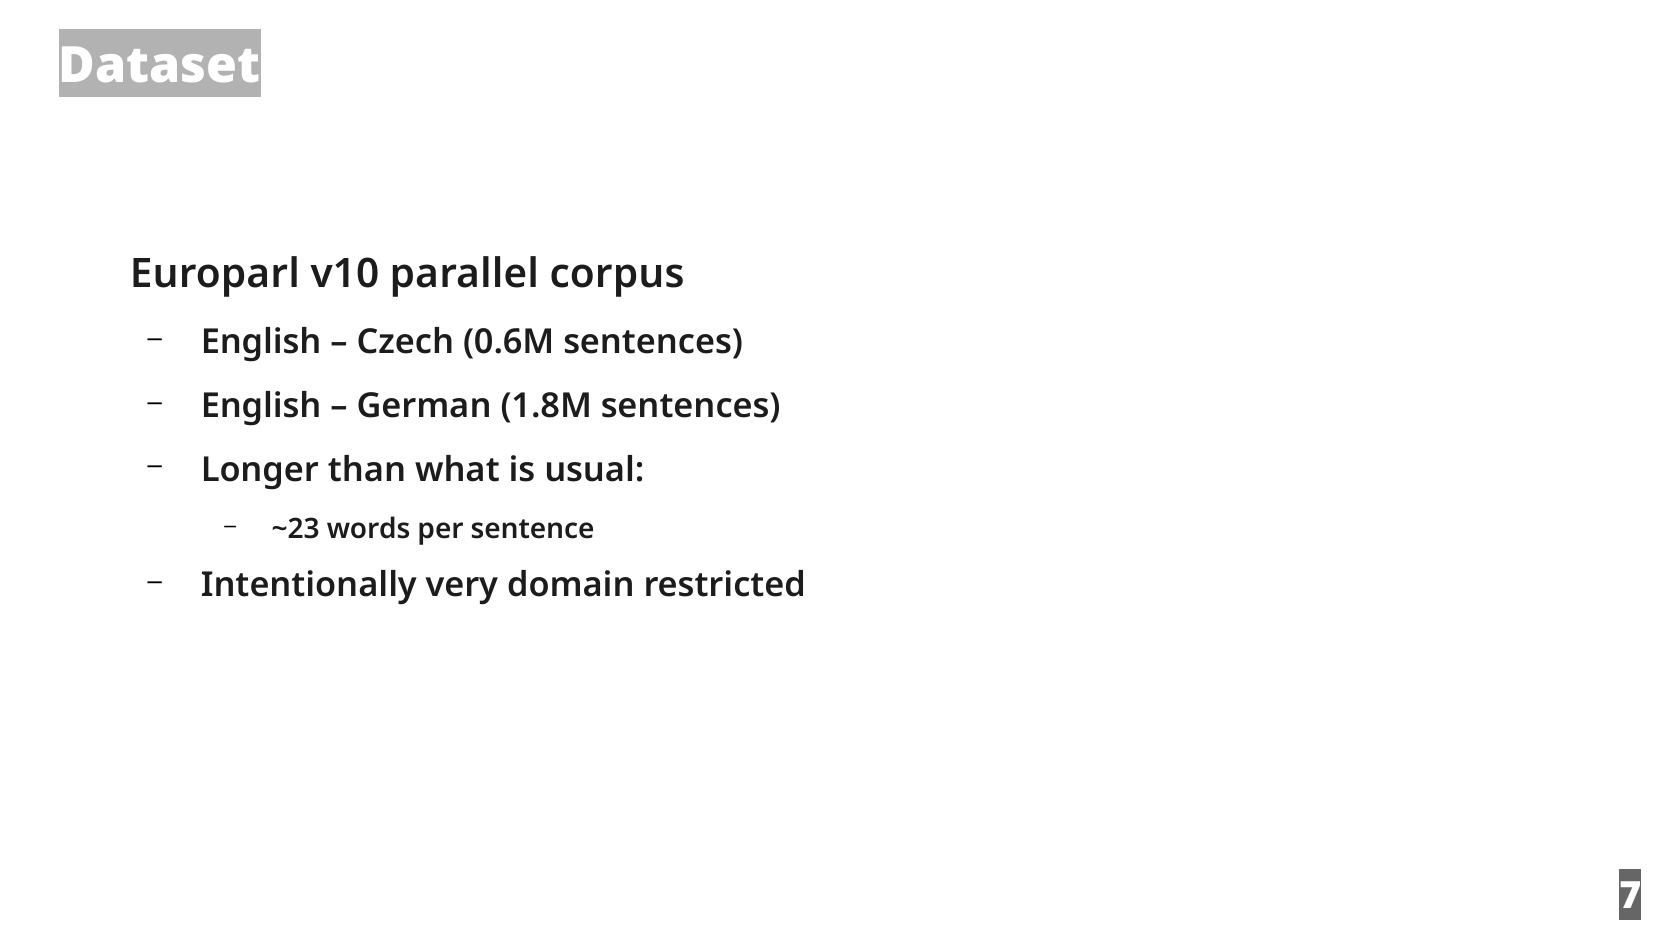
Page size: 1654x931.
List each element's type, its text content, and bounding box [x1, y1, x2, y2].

title Dataset [59, 0, 1595, 98]
list Europarl v10 parallel corpus English – Czech (0.6M sentences) English – German (1.8M sentences) Longer than what is usual: ~23 words per sentence Intentionally very domain restricted [59, 243, 1565, 820]
